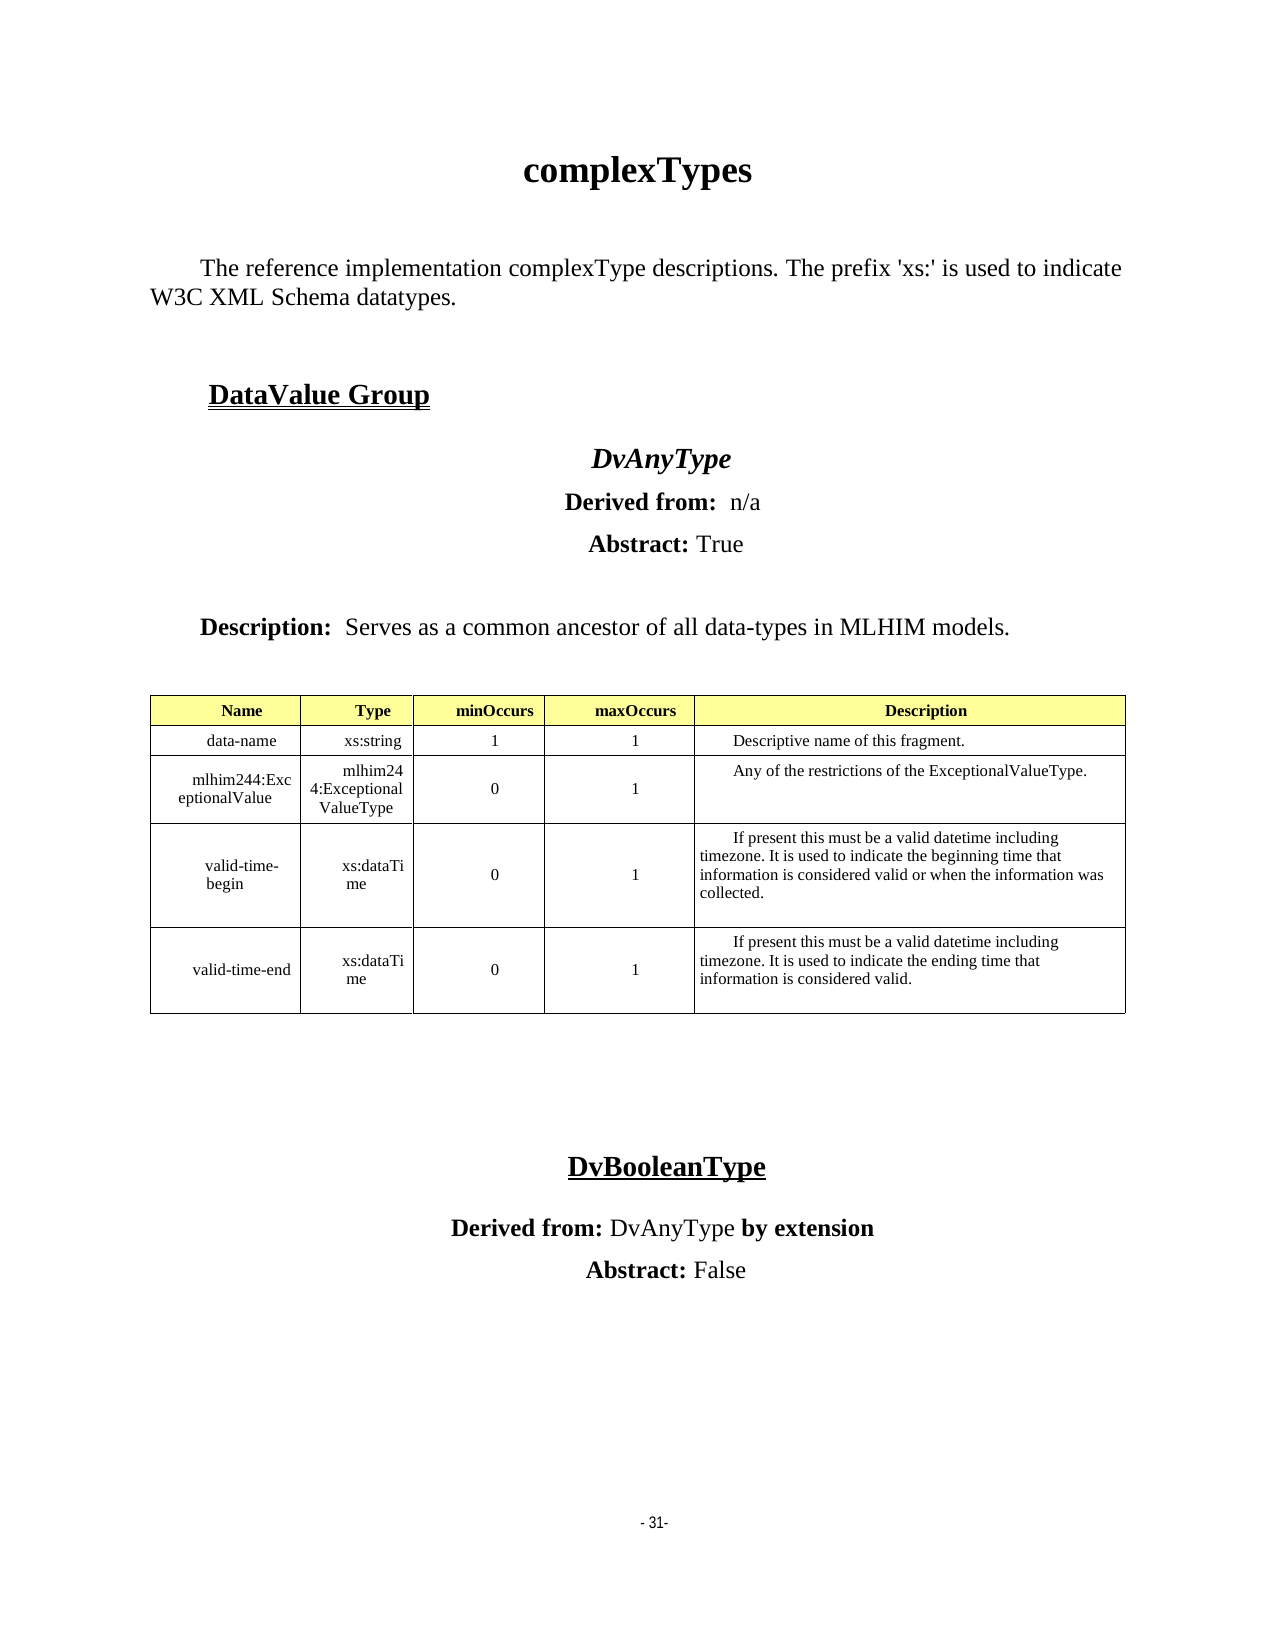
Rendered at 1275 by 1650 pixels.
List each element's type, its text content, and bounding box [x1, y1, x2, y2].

table_cell mlhim244:ExceptionalValue [151, 756, 300, 823]
text Abstract: False [150, 1255, 1125, 1284]
text DvBooleanType [150, 1149, 1125, 1183]
table_cell mlhim244:ExceptionalValueType [301, 756, 412, 823]
table_cell valid-time-begin [151, 824, 300, 927]
table_cell 1 [545, 726, 694, 755]
table_cell 1 [545, 824, 694, 927]
table_header minOccurs [414, 696, 544, 725]
table_header maxOccurs [545, 696, 694, 725]
table_cell valid-time-end [151, 928, 300, 1013]
subtitle DataValue Group [150, 378, 1125, 411]
table_cell 1 [545, 756, 694, 823]
text The reference implementation complexType descriptions. The prefix 'xs:' is used to indicate W3C XML Schema datatypes. [150, 253, 1125, 311]
table_header Name [151, 696, 300, 725]
table_cell If present this must be a valid datetime including timezone. It is used to indicate the beginning time that information is considered valid or when the information was collected. [695, 824, 1125, 927]
table_cell xs:dataTime [301, 928, 412, 1013]
table_cell 0 [414, 824, 544, 927]
table_cell xs:dataTime [301, 824, 412, 927]
table_cell 1 [414, 726, 544, 755]
text Derived from: n/a [150, 487, 1125, 516]
table_header Type [301, 696, 412, 725]
table_cell 0 [414, 756, 544, 823]
table_cell If present this must be a valid datetime including timezone. It is used to indicate the ending time that information is considered valid. [695, 928, 1125, 1013]
table_cell 0 [414, 928, 544, 1013]
table_cell data-name [151, 726, 300, 755]
table_cell xs:string [301, 726, 412, 755]
table_cell Any of the restrictions of the ExceptionalValueType. [695, 756, 1125, 823]
text Derived from: DvAnyType by extension [150, 1213, 1125, 1242]
table_header Description [695, 696, 1125, 725]
title complexTypes [150, 147, 1125, 190]
table_cell 1 [545, 928, 694, 1013]
table_cell Descriptive name of this fragment. [695, 726, 1125, 755]
text Description: Serves as a common ancestor of all data-types in MLHIM models. [150, 612, 1125, 641]
text Abstract: True [150, 529, 1125, 558]
